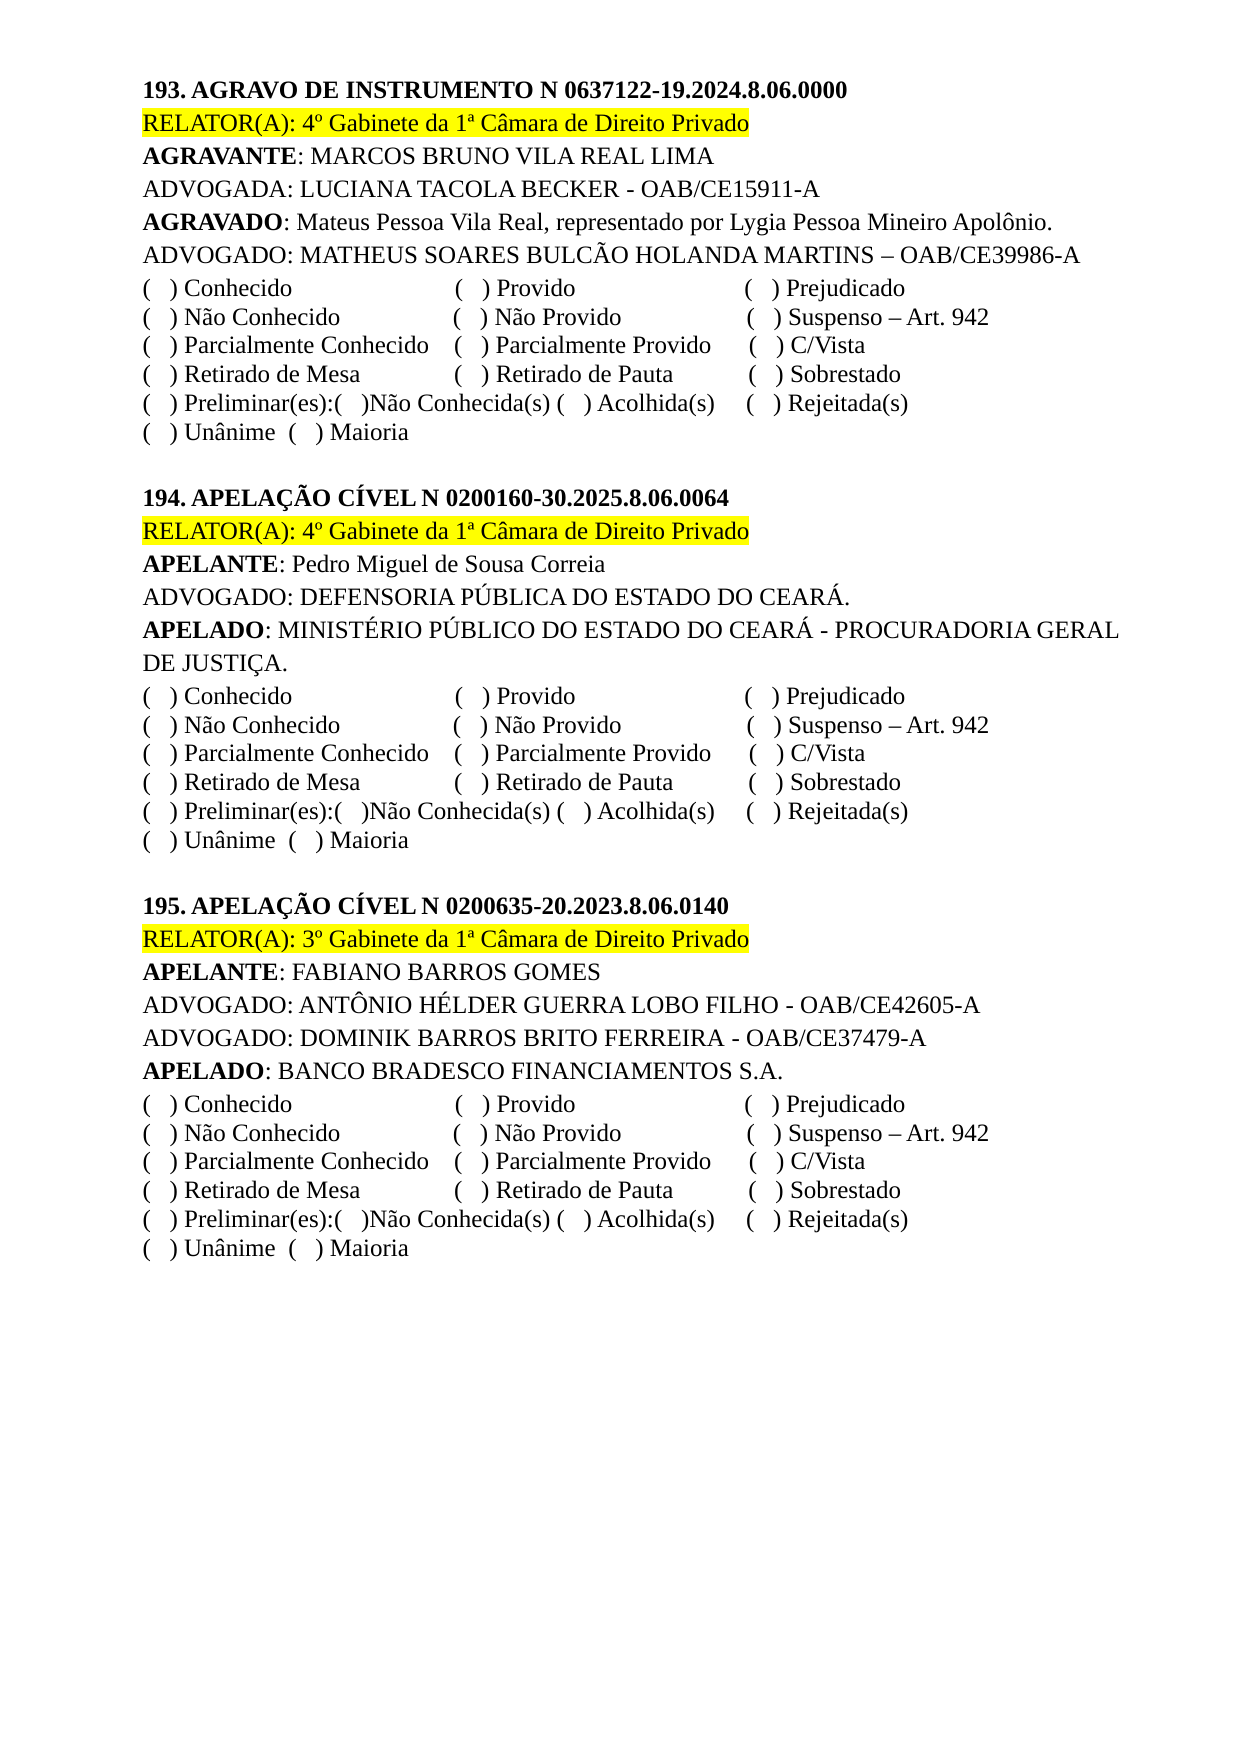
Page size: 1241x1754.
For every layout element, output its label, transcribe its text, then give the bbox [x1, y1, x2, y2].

text ( ) Retirado de Mesa ( ) Retirado de Pauta ( ) Sobrestado [142, 767, 1158, 796]
text ADVOGADO: DEFENSORIA PÚBLICA DO ESTADO DO CEARÁ. APELADO: MINISTÉRIO PÚBLICO DO ESTADO DO CEARÁ - PROCURADORIA GERAL DE JUSTIÇA. [142, 582, 1141, 677]
text ( ) Retirado de Mesa ( ) Retirado de Pauta ( ) Sobrestado [142, 1175, 1158, 1204]
text ( ) Parcialmente Conhecido ( ) Parcialmente Provido ( ) C/Vista [142, 331, 1158, 359]
text ( ) Unânime ( ) Maioria 194. APELAÇÃO CÍVEL N 0200160-30.2025.8.06.0064 RELATOR(A): 4º Gabinete da 1ª Câmara de Direito Privado APELANTE: Pedro Miguel de Sousa Correia [142, 417, 1141, 578]
text ( ) Retirado de Mesa ( ) Retirado de Pauta ( ) Sobrestado [142, 359, 1158, 388]
text ( ) Conhecido ( ) Provido ( ) Prejudicado [142, 1089, 1141, 1118]
text ( ) Não Conhecido ( ) Não Provido ( ) Suspenso – Art. 942 [142, 710, 1158, 738]
text ( ) Conhecido ( ) Provido ( ) Prejudicado [142, 681, 1141, 710]
text ( ) Unânime ( ) Maioria 195. APELAÇÃO CÍVEL N 0200635-20.2023.8.06.0140 RELATOR(A): 3º Gabinete da 1ª Câmara de Direito Privado APELANTE: FABIANO BARROS GOMES ADVOGADO: ANTÔNIO HÉLDER GUERRA LOBO FILHO - OAB/CE42605-A ADVOGADO: DOMINIK BARROS BRITO FERREIRA - OAB/CE37479-A APELADO: BANCO BRADESCO FINANCIAMENTOS S.A. [142, 825, 1141, 1085]
text ( ) Conhecido ( ) Provido ( ) Prejudicado [142, 273, 1141, 302]
text ( ) Preliminar(es):( )Não Conhecida(s) ( ) Acolhida(s) ( ) Rejeitada(s) [142, 796, 1158, 825]
text ( ) Não Conhecido ( ) Não Provido ( ) Suspenso – Art. 942 [142, 302, 1158, 331]
text ( ) Unânime ( ) Maioria [142, 1233, 1141, 1327]
text ( ) Preliminar(es):( )Não Conhecida(s) ( ) Acolhida(s) ( ) Rejeitada(s) [142, 1204, 1158, 1233]
text ( ) Parcialmente Conhecido ( ) Parcialmente Provido ( ) C/Vista [142, 1146, 1158, 1175]
text ( ) Parcialmente Conhecido ( ) Parcialmente Provido ( ) C/Vista [142, 738, 1158, 767]
text ( ) Não Conhecido ( ) Não Provido ( ) Suspenso – Art. 942 [142, 1118, 1158, 1146]
text ( ) Preliminar(es):( )Não Conhecida(s) ( ) Acolhida(s) ( ) Rejeitada(s) [142, 388, 1158, 417]
text 193. AGRAVO DE INSTRUMENTO N 0637122-19.2024.8.06.0000 RELATOR(A): 4º Gabinete da 1ª Câmara de Direito Privado AGRAVANTE: MARCOS BRUNO VILA REAL LIMA ADVOGADA: LUCIANA TACOLA BECKER - OAB/CE15911-A AGRAVADO: Mateus Pessoa Vila Real, representado por Lygia Pessoa Mineiro Apolônio. ADVOGADO: MATHEUS SOARES BULCÃO HOLANDA MARTINS – OAB/CE39986-A [142, 75, 1141, 269]
